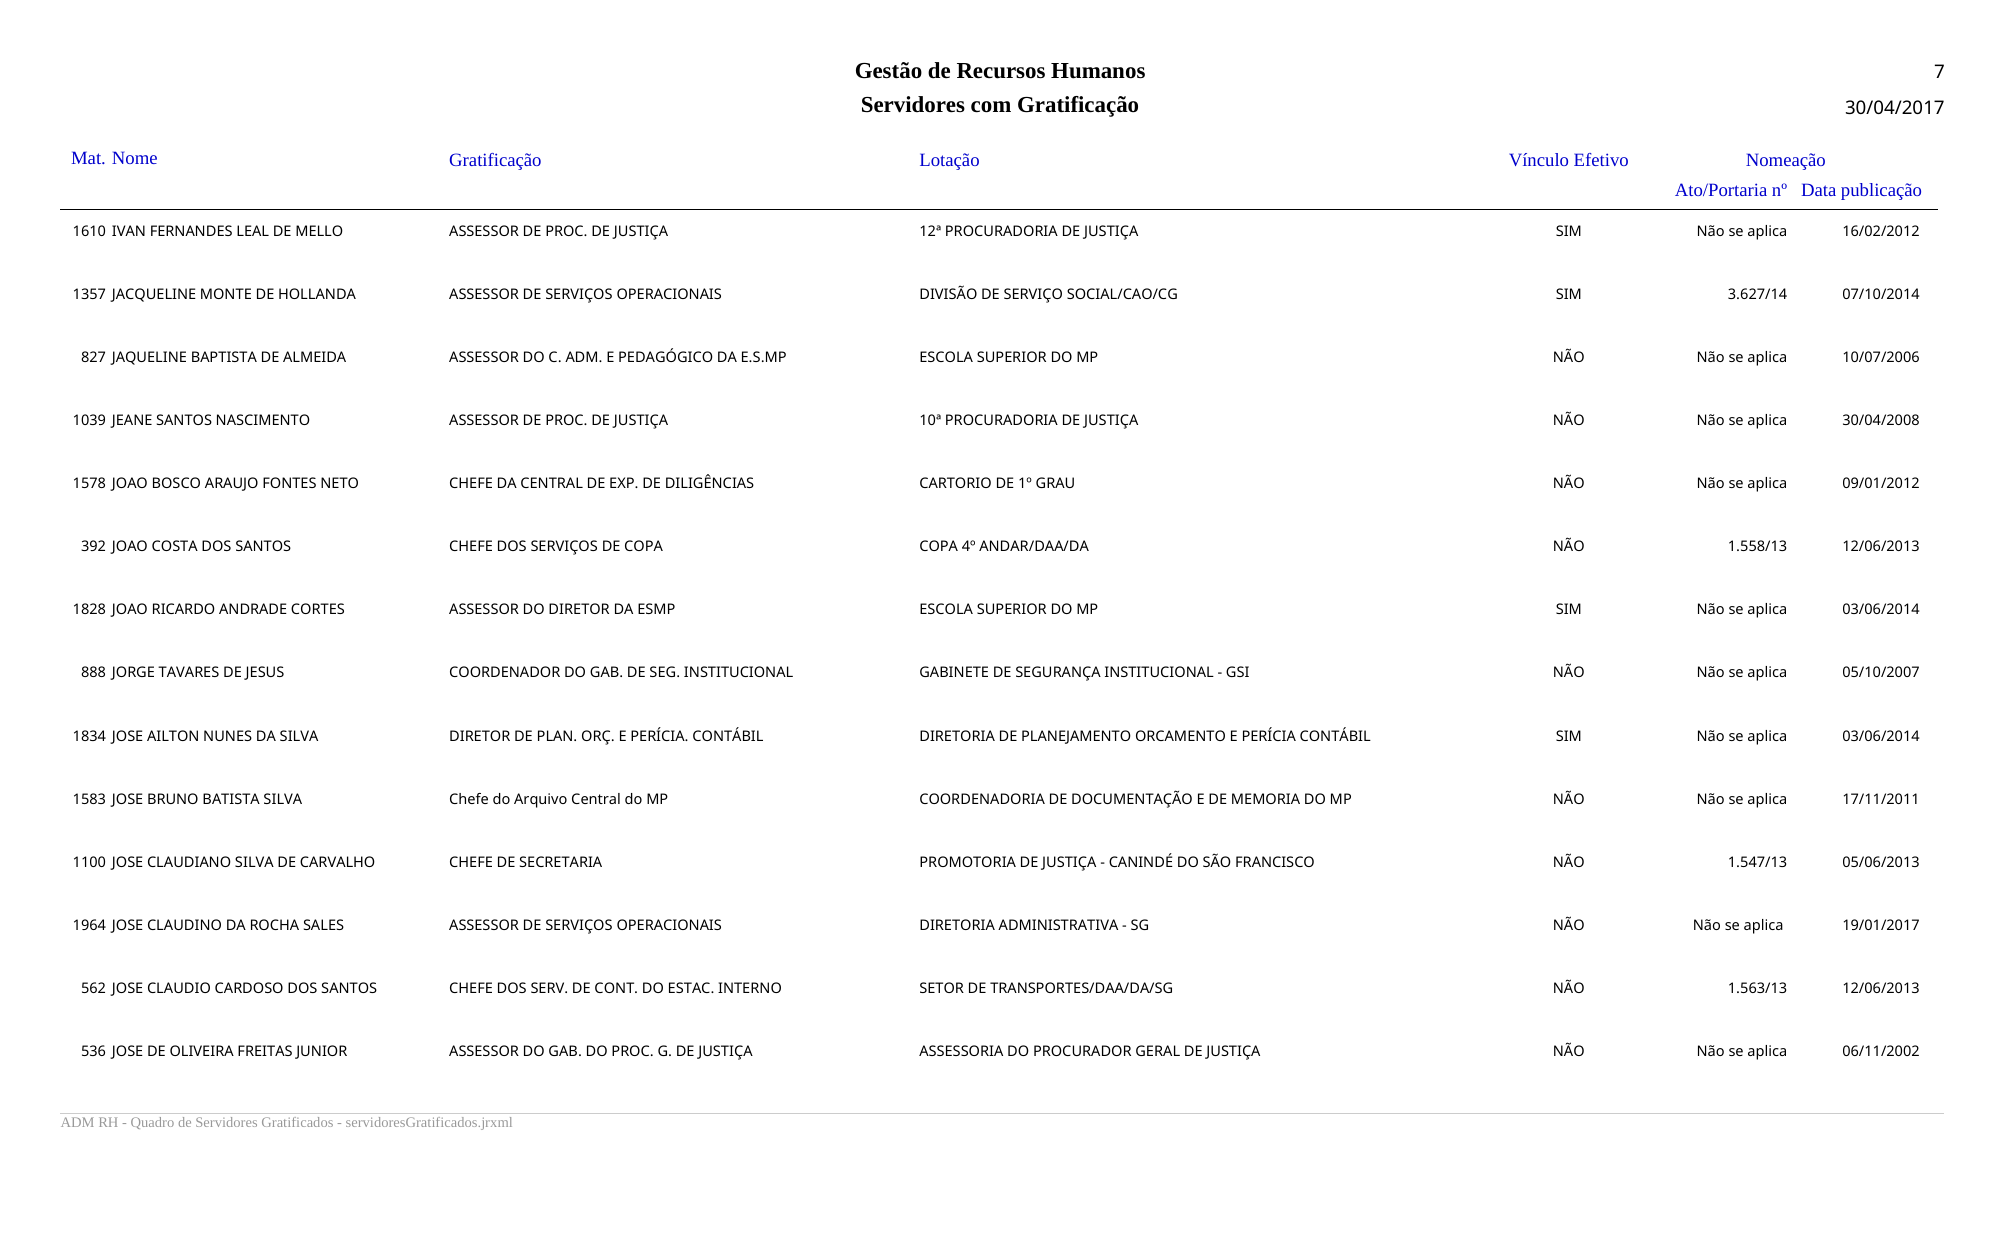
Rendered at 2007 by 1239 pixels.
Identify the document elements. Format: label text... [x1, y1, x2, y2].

table_cell COORDENADORIA DE DOCUMENTAÇÃO E DE MEMORIA DO MP [919, 789, 1486, 848]
table_cell CHEFE DE SECRETARIA [449, 852, 910, 912]
table_cell [1486, 831, 2007, 848]
table_cell [0, 641, 112, 659]
table_cell 888 [9, 662, 106, 691]
table_cell [1642, 347, 1649, 375]
table_cell 1828 [9, 599, 106, 628]
table_cell [1642, 375, 2007, 389]
table_cell [910, 263, 919, 280]
table_cell Não se aplica [1649, 725, 1787, 754]
table_cell [0, 915, 9, 943]
table_cell [1787, 789, 1792, 817]
table_cell 1578 [9, 473, 106, 501]
table_cell [0, 628, 112, 641]
table_cell [0, 220, 9, 249]
table_cell [910, 347, 919, 375]
table_cell SETOR DE TRANSPORTES/DAA/DA/SG [919, 978, 1486, 1038]
table_cell 1834 [9, 725, 106, 754]
table_cell [1920, 599, 2007, 628]
table_cell [910, 789, 919, 817]
table_cell [910, 536, 919, 564]
table_cell [440, 831, 449, 848]
table_cell [0, 578, 112, 596]
table_cell SIM [1495, 220, 1642, 262]
table_cell [0, 85, 2007, 91]
table_cell [1486, 628, 1495, 641]
table_cell [1642, 312, 2007, 326]
table_cell ESCOLA SUPERIOR DO MP [919, 347, 1486, 407]
table_cell [1486, 452, 2007, 470]
table_cell [440, 284, 449, 312]
table_cell [440, 501, 449, 515]
table_cell [1642, 1006, 2007, 1020]
table_cell [1787, 852, 1792, 880]
table_cell [910, 438, 919, 452]
table_cell JOSE CLAUDINO DA ROCHA SALES [112, 915, 440, 975]
table_cell [910, 704, 919, 722]
table_cell [1787, 915, 1792, 943]
table_cell [910, 452, 919, 470]
table_cell [440, 599, 449, 628]
table_cell [0, 263, 112, 280]
table_cell [1642, 789, 1649, 817]
table_cell [1642, 662, 1649, 691]
table_cell [1642, 1041, 1649, 1069]
table_cell [1486, 957, 2007, 975]
table_cell [0, 565, 112, 578]
table_cell NÃO [1495, 1041, 1642, 1083]
table_cell 12/06/2013 [1793, 536, 1919, 564]
table_cell [440, 725, 449, 754]
table_cell [1920, 1041, 2007, 1069]
table_cell CARTORIO DE 1º GRAU [919, 473, 1486, 533]
table_cell [0, 123, 2007, 147]
table_cell DIRETORIA DE PLANEJAMENTO ORCAMENTO E PERÍCIA CONTÁBIL [919, 725, 1486, 785]
table_cell [0, 1101, 2007, 1113]
table_cell [1486, 817, 1495, 831]
table_cell [1642, 943, 2007, 957]
table_cell JOSE CLAUDIANO SILVA DE CARVALHO [112, 852, 440, 912]
table_cell [1920, 789, 2007, 817]
table_cell NÃO [1495, 852, 1642, 894]
table_cell [1642, 536, 1649, 564]
table_cell [0, 754, 112, 767]
table_cell [0, 410, 9, 438]
table_cell NÃO [1495, 662, 1642, 704]
table_cell [1486, 1006, 1495, 1020]
table_cell [106, 149, 112, 177]
table_cell JAQUELINE BAPTISTA DE ALMEIDA [112, 347, 440, 407]
table_cell [0, 347, 9, 375]
table_cell [1486, 943, 1495, 957]
table_cell [910, 1006, 919, 1020]
table_cell [1486, 768, 2007, 785]
table_cell [106, 662, 112, 691]
table_cell [106, 347, 112, 375]
table_cell [910, 1070, 919, 1083]
table_cell [0, 389, 112, 407]
table_cell [1486, 410, 1495, 438]
table_cell [0, 473, 9, 501]
table_cell JORGE TAVARES DE JESUS [112, 662, 440, 722]
table_cell [440, 1020, 449, 1038]
table_cell [0, 284, 9, 312]
table_cell [1642, 599, 1649, 628]
table_cell [1486, 599, 1495, 628]
table_cell [106, 473, 112, 501]
table_cell [910, 1041, 919, 1069]
table_cell [0, 957, 112, 975]
table_cell [1787, 536, 1792, 564]
table_cell [440, 957, 449, 975]
table_cell [1920, 473, 2007, 501]
table_cell IVAN FERNANDES LEAL DE MELLO [112, 220, 440, 280]
table_cell SIM [1495, 725, 1642, 767]
table_cell [1787, 978, 1792, 1006]
table_cell [106, 284, 112, 312]
table_cell 03/06/2014 [1793, 599, 1919, 628]
table_cell [910, 375, 919, 389]
table_cell 19/01/2017 [1793, 915, 1919, 943]
table_cell [0, 149, 44, 177]
table_cell [910, 915, 919, 943]
table_cell [199, 149, 449, 177]
table_cell [1642, 817, 2007, 831]
table_cell ASSESSORIA DO PROCURADOR GERAL DE JUSTIÇA [919, 1041, 1486, 1101]
table_cell [0, 704, 112, 722]
table_cell DIRETOR DE PLAN. ORÇ. E PERÍCIA. CONTÁBIL [449, 725, 910, 785]
table_cell [0, 1020, 112, 1038]
table_cell [1486, 1041, 1495, 1069]
table_cell [440, 438, 449, 452]
table_cell [1920, 915, 2007, 943]
table_cell [1642, 725, 1649, 754]
table_cell 1.563/13 [1649, 978, 1787, 1006]
table_cell [440, 578, 449, 596]
table_cell Chefe do Arquivo Central do MP [449, 789, 910, 848]
table_cell [106, 789, 112, 817]
table_cell [1486, 641, 2007, 659]
table_cell [0, 599, 9, 628]
table_cell [106, 410, 112, 438]
table_cell [1486, 915, 1495, 943]
table_cell [1486, 220, 1495, 249]
table_cell [1642, 915, 1649, 943]
table_cell [1920, 284, 2007, 312]
table_header [0, 0, 2007, 57]
table_cell 1.547/13 [1649, 852, 1787, 880]
table_cell [0, 501, 112, 515]
table_cell [440, 1083, 449, 1101]
table_cell [910, 852, 919, 880]
table_cell [1642, 880, 2007, 894]
table_cell [1642, 284, 1649, 312]
table_cell [1486, 536, 1495, 564]
table_cell [440, 789, 449, 817]
table_cell [1922, 149, 2007, 177]
table_cell SIM [1495, 599, 1642, 641]
table_cell [0, 536, 9, 564]
table_cell PROMOTORIA DE JUSTIÇA - CANINDÉ DO SÃO FRANCISCO [919, 852, 1486, 912]
table_cell JOAO BOSCO ARAUJO FONTES NETO [112, 473, 440, 533]
table_cell [440, 389, 449, 407]
table_cell [0, 95, 213, 123]
table_cell [1787, 347, 1792, 375]
table_cell [910, 880, 919, 894]
table_cell [1642, 410, 1649, 438]
table_cell [0, 249, 112, 262]
table_cell [0, 179, 1649, 208]
table_header Nome [112, 147, 199, 177]
table_cell [910, 957, 919, 975]
table_cell [440, 915, 449, 943]
table_cell [0, 312, 112, 326]
table_cell ASSESSOR DO C. ADM. E PEDAGÓGICO DA E.S.MP [449, 347, 910, 407]
table_cell NÃO [1495, 473, 1642, 515]
table_cell [440, 852, 449, 880]
table_cell [910, 641, 919, 659]
table_cell [1486, 473, 1495, 501]
table_cell [1642, 1070, 2007, 1083]
table_cell SIM [1495, 284, 1642, 326]
table_cell Não se aplica [1649, 347, 1787, 375]
table_cell Nomeação [1649, 149, 1922, 178]
table_cell Lotação [919, 149, 1486, 178]
table_cell [440, 662, 449, 691]
table_cell [1486, 1083, 2007, 1101]
table_cell [1642, 249, 2007, 262]
table_cell [910, 515, 919, 533]
table_cell ADM RH - Quadro de Servidores Gratificados - servidoresGratificados.jrxml [60, 1114, 1944, 1137]
table_cell NÃO [1495, 978, 1642, 1020]
table_cell JOSE DE OLIVEIRA FREITAS JUNIOR [112, 1041, 440, 1101]
table_cell [1486, 312, 1495, 326]
table_cell [0, 662, 9, 691]
table_cell [0, 852, 9, 880]
table_cell [910, 754, 919, 767]
table_cell Gratificação [449, 149, 910, 178]
table_cell 1.558/13 [1649, 536, 1787, 564]
table_cell [910, 978, 919, 1006]
table_cell [1945, 1113, 2007, 1137]
table_cell Não se aplica [1649, 789, 1787, 817]
table_cell 30/04/2017 [1790, 95, 1944, 123]
table_cell [106, 978, 112, 1006]
table_cell [0, 768, 112, 785]
table_cell CHEFE DOS SERVIÇOS DE COPA [449, 536, 910, 596]
table_cell [910, 662, 919, 691]
table_cell [440, 536, 449, 564]
table_cell 06/11/2002 [1793, 1041, 1919, 1069]
table_cell Não se aplica [1649, 410, 1787, 438]
table_cell [1787, 662, 1792, 691]
table_cell 05/06/2013 [1793, 852, 1919, 880]
table_cell [440, 943, 449, 957]
table_cell 7 [1790, 59, 1944, 85]
table_cell [106, 725, 112, 754]
table_cell [910, 894, 919, 912]
table_cell JOAO RICARDO ANDRADE CORTES [112, 599, 440, 659]
table_cell JACQUELINE MONTE DE HOLLANDA [112, 284, 440, 343]
table_cell [1787, 725, 1792, 754]
table_cell JOSE CLAUDIO CARDOSO DOS SANTOS [112, 978, 440, 1038]
table_cell 30/04/2008 [1793, 410, 1919, 438]
table_cell 3.627/14 [1649, 284, 1787, 312]
table_cell 12ª PROCURADORIA DE JUSTIÇA [919, 220, 1486, 280]
table_cell [1486, 249, 1495, 262]
table_cell [910, 599, 919, 628]
table_cell Não se aplica [1649, 662, 1787, 691]
table_cell DIVISÃO DE SERVIÇO SOCIAL/CAO/CG [919, 284, 1486, 343]
table_cell [1486, 389, 2007, 407]
table_cell [440, 263, 449, 280]
table_cell [1922, 179, 2007, 208]
table_cell ESCOLA SUPERIOR DO MP [919, 599, 1486, 659]
table_cell Não se aplica [1649, 599, 1787, 628]
table_cell GABINETE DE SEGURANÇA INSTITUCIONAL - GSI [919, 662, 1486, 722]
table_cell [440, 704, 449, 722]
table_cell 536 [9, 1041, 106, 1069]
table_cell [1787, 599, 1792, 628]
table_cell [440, 768, 449, 785]
table_cell [440, 1070, 449, 1083]
table_cell [440, 628, 449, 641]
table_cell 03/06/2014 [1793, 725, 1919, 754]
table_cell [910, 473, 919, 501]
table_cell Não se aplica [1649, 473, 1787, 501]
table_cell [1486, 725, 1495, 754]
table_cell [910, 312, 919, 326]
table_cell [1486, 880, 1495, 894]
table_cell ASSESSOR DE SERVIÇOS OPERACIONAIS [449, 284, 910, 343]
table_cell [1945, 59, 2007, 85]
table_cell 1357 [9, 284, 106, 312]
table_cell Não se aplica [1649, 220, 1787, 249]
table_cell [440, 452, 449, 470]
table_cell JOAO COSTA DOS SANTOS [112, 536, 440, 596]
table_cell [440, 1041, 449, 1069]
table_cell COPA 4º ANDAR/DAA/DA [919, 536, 1486, 596]
table_cell [1642, 473, 1649, 501]
table_cell [0, 725, 9, 754]
table_cell JEANE SANTOS NASCIMENTO [112, 410, 440, 470]
table_cell [0, 817, 112, 831]
table_cell [0, 1113, 60, 1137]
table_cell [1642, 220, 1649, 249]
table_cell Não se aplica [1649, 1041, 1787, 1069]
table_cell [0, 691, 112, 704]
table_cell [440, 473, 449, 501]
table_cell [910, 410, 919, 438]
table_cell [0, 515, 112, 533]
table_cell ASSESSOR DE PROC. DE JUSTIÇA [449, 220, 910, 280]
table_cell [1486, 691, 1495, 704]
table_cell [440, 410, 449, 438]
table_cell [910, 943, 919, 957]
table_cell JOSE AILTON NUNES DA SILVA [112, 725, 440, 785]
table_cell [0, 894, 112, 912]
table_cell [1642, 852, 1649, 880]
table_cell [0, 326, 112, 343]
table_cell DIRETORIA ADMINISTRATIVA - SG [919, 915, 1486, 975]
table_cell [910, 149, 919, 177]
table_cell 562 [9, 978, 106, 1006]
table_cell 05/10/2007 [1793, 662, 1919, 691]
table_cell Não se aplica [1649, 915, 1787, 943]
table_cell [910, 691, 919, 704]
table_cell [910, 768, 919, 785]
table_cell [106, 599, 112, 628]
table_cell [1920, 347, 2007, 375]
table_cell NÃO [1495, 536, 1642, 578]
table_cell [910, 628, 919, 641]
table_cell [910, 565, 919, 578]
table_cell [106, 852, 112, 880]
table_cell [440, 375, 449, 389]
table_cell ASSESSOR DE PROC. DE JUSTIÇA [449, 410, 910, 470]
table_cell [1945, 95, 2007, 123]
table_cell [1920, 725, 2007, 754]
table_cell 10/07/2006 [1793, 347, 1919, 375]
table_cell [910, 578, 919, 596]
table_cell [106, 1041, 112, 1069]
table_cell [1787, 473, 1792, 501]
table_cell [1642, 565, 2007, 578]
table_cell [0, 831, 112, 848]
table_cell [1486, 565, 1495, 578]
table_cell [1486, 284, 1495, 312]
table_cell [1920, 536, 2007, 564]
table_cell [440, 978, 449, 1006]
table_cell [0, 1041, 9, 1069]
table_cell [910, 501, 919, 515]
table_cell [1787, 1041, 1792, 1069]
table_cell CHEFE DOS SERV. DE CONT. DO ESTAC. INTERNO [449, 978, 910, 1038]
table_cell [1486, 578, 2007, 596]
table_cell [1486, 704, 2007, 722]
table_cell [1486, 978, 1495, 1006]
table_cell [0, 880, 112, 894]
table_cell [0, 211, 2007, 220]
table_cell [1486, 754, 1495, 767]
table_cell [440, 565, 449, 578]
table_cell [440, 691, 449, 704]
table_cell NÃO [1495, 410, 1642, 452]
table_cell [0, 943, 112, 957]
table_cell [440, 817, 449, 831]
table_cell [1642, 691, 2007, 704]
table_cell CHEFE DA CENTRAL DE EXP. DE DILIGÊNCIAS [449, 473, 910, 533]
table_cell JOSE BRUNO BATISTA SILVA [112, 789, 440, 848]
table_cell [1920, 852, 2007, 880]
table_cell [440, 220, 449, 249]
table_cell Vínculo Efetivo [1495, 149, 1642, 178]
table_cell [1486, 894, 2007, 912]
table_cell [1642, 438, 2007, 452]
table_cell [1486, 347, 1495, 375]
table_cell [440, 894, 449, 912]
table_header Mat. [44, 147, 106, 177]
table_cell 16/02/2012 [1793, 220, 1919, 249]
table_cell [0, 438, 112, 452]
table_cell NÃO [1495, 915, 1642, 957]
table_cell NÃO [1495, 347, 1642, 389]
table_cell [0, 978, 9, 1006]
table_cell [1486, 438, 1495, 452]
table_cell ASSESSOR DE SERVIÇOS OPERACIONAIS [449, 915, 910, 975]
table_cell 1039 [9, 410, 106, 438]
table_cell [1486, 263, 2007, 280]
table_cell 1964 [9, 915, 106, 943]
table_cell [1787, 284, 1792, 312]
table_cell [1642, 501, 2007, 515]
table_cell [0, 59, 213, 85]
table_cell [1787, 410, 1792, 438]
table_cell [0, 375, 112, 389]
table_cell Data publicação [1787, 179, 1922, 208]
table_cell [1486, 501, 1495, 515]
table_cell [910, 220, 919, 249]
table_cell [440, 347, 449, 375]
table_cell [910, 817, 919, 831]
table_cell ASSESSOR DO DIRETOR DA ESMP [449, 599, 910, 659]
table_cell 09/01/2012 [1793, 473, 1919, 501]
table_cell [1920, 410, 2007, 438]
table_cell [1486, 149, 1495, 177]
table_cell [1642, 978, 1649, 1006]
table_cell Ato/Portaria nº [1649, 179, 1787, 208]
table_cell 17/11/2011 [1793, 789, 1919, 817]
table_cell 827 [9, 347, 106, 375]
table_cell [440, 880, 449, 894]
table_cell [1920, 662, 2007, 691]
table_cell [910, 1020, 919, 1038]
table_cell 1100 [9, 852, 106, 880]
table_cell [1920, 220, 2007, 249]
table_cell [440, 312, 449, 326]
table_cell [910, 725, 919, 754]
table_cell [910, 249, 919, 262]
table_cell ASSESSOR DO GAB. DO PROC. G. DE JUSTIÇA [449, 1041, 910, 1101]
table_cell [910, 284, 919, 312]
table_cell NÃO [1495, 789, 1642, 831]
table_cell [1920, 978, 2007, 1006]
table_cell [1486, 789, 1495, 817]
table_cell [440, 326, 449, 343]
table_cell 10ª PROCURADORIA DE JUSTIÇA [919, 410, 1486, 470]
table_cell COORDENADOR DO GAB. DE SEG. INSTITUCIONAL [449, 662, 910, 722]
table_cell [440, 249, 449, 262]
table_cell 1583 [9, 789, 106, 817]
table_cell [0, 789, 9, 817]
table_cell 392 [9, 536, 106, 564]
table_cell 12/06/2013 [1793, 978, 1919, 1006]
table_cell 07/10/2014 [1793, 284, 1919, 312]
table_cell [0, 1070, 112, 1083]
table_cell [440, 754, 449, 767]
table_cell [1486, 852, 1495, 880]
table_cell [440, 1006, 449, 1020]
table_cell [1486, 1020, 2007, 1038]
table_cell 1610 [9, 220, 106, 249]
table_cell [1642, 628, 2007, 641]
table_cell [1486, 1070, 1495, 1083]
table_cell [1642, 754, 2007, 767]
table_cell [1787, 220, 1792, 249]
table_cell [1486, 662, 1495, 691]
table_cell [1486, 326, 2007, 343]
table_cell [0, 452, 112, 470]
table_cell Servidores com Gratificação [213, 91, 1787, 123]
table_cell [910, 389, 919, 407]
table_cell [1642, 149, 1649, 177]
table_cell [0, 1083, 112, 1101]
table_cell [910, 1083, 919, 1101]
table_cell [106, 536, 112, 564]
table_cell Gestão de Recursos Humanos [213, 57, 1787, 85]
table_cell [910, 326, 919, 343]
table_cell [440, 515, 449, 533]
table_cell [1486, 515, 2007, 533]
table_cell [1486, 375, 1495, 389]
table_cell [910, 831, 919, 848]
table_cell [106, 220, 112, 249]
table_cell [440, 641, 449, 659]
table_cell [0, 1006, 112, 1020]
table_cell [106, 915, 112, 943]
